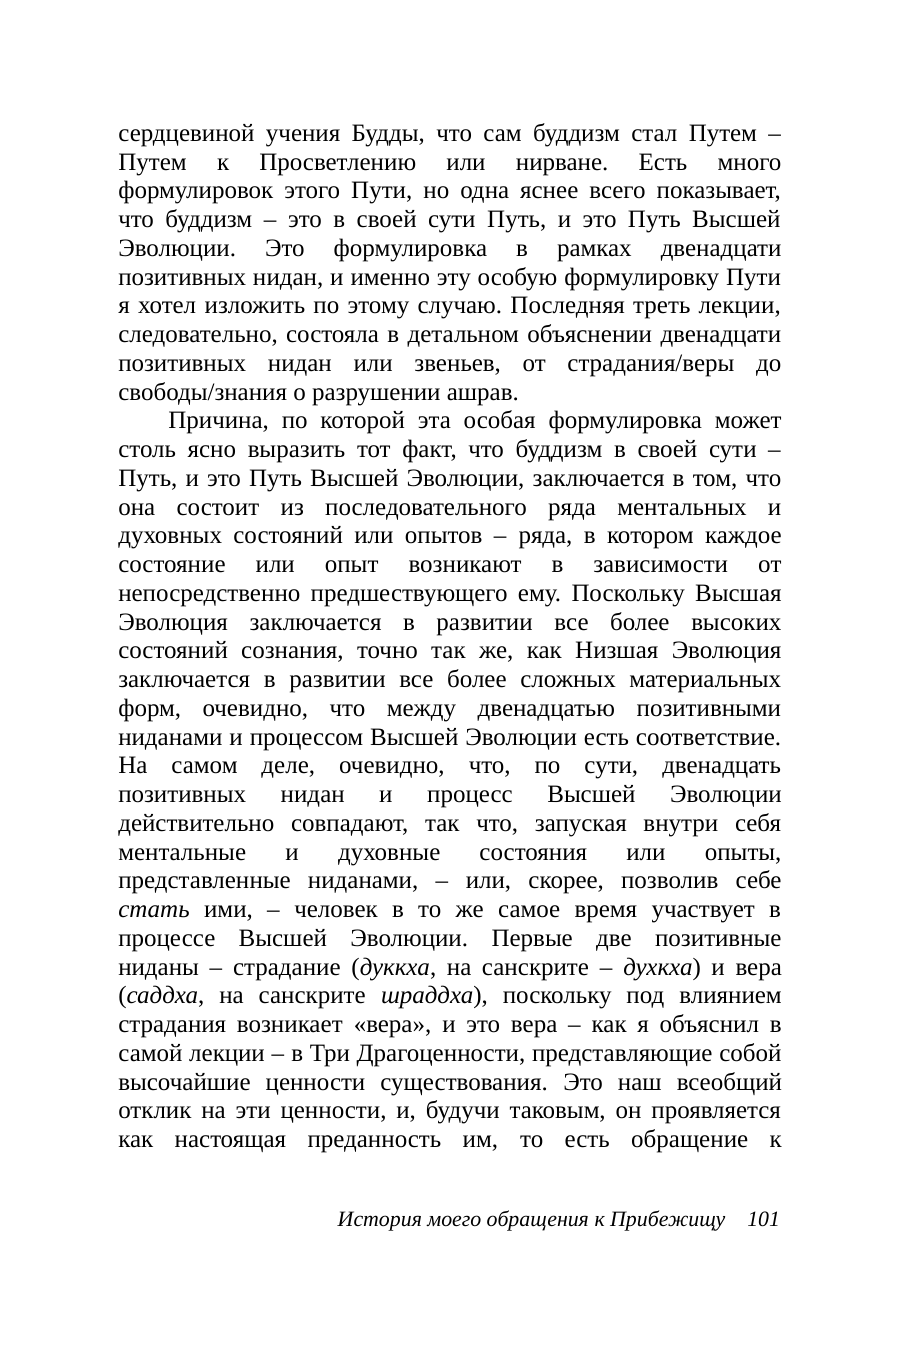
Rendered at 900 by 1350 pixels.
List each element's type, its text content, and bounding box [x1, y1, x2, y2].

text сердцевиной учения Будды, что сам буддизм стал Путем – Путем к Просветлению или нирване. Есть много формулировок этого Пути, но одна яснее всего показывает, что буддизм – это в своей сути Путь, и это Путь Высшей Эволюции. Это формулировка в рамках двенадцати позитивных нидан, и именно эту особую формулировку Пути я хотел изложить по этому случаю. Последняя треть лекции, следовательно, состояла в детальном объяснении двенадцати позитивных нидан или звеньев, от страдания/веры до свободы/знания о разрушении ашрав. [118, 118, 782, 406]
text Причина, по которой эта особая формулировка может столь ясно выразить тот факт, что буддизм в своей сути – Путь, и это Путь Высшей Эволюции, заключается в том, что она состоит из последовательного ряда ментальных и духовных состояний или опытов – ряда, в котором каждое состояние или опыт возникают в зависимости от непосредственно предшествующего ему. Поскольку Высшая Эволюция заключается в развитии все более высоких состояний сознания, точно так же, как Низшая Эволюция заключается в развитии все более сложных материальных форм, очевидно, что между двенадцатью позитивными ниданами и процессом Высшей Эволюции есть соответствие. На самом деле, очевидно, что, по сути, двенадцать позитивных нидан и процесс Высшей Эволюции действительно совпадают, так что, запуская внутри себя ментальные и духовные состояния или опыты, представленные ниданами, – или, скорее, позволив себе стать ими, – человек в то же самое время участвует в процессе Высшей Эволюции. Первые две позитивные ниданы – страдание (дуккха, на санскрите – духкха) и вера (саддха, на санскрите шраддха), поскольку под влиянием страдания возникает «вера», и это вера – как я объяснил в самой лекции – в Три Драгоценности, представляющие собой высочайшие ценности существования. Это наш всеобщий отклик на эти ценности, и, будучи таковым, он проявляется как настоящая преданность им, то есть обращение к [118, 406, 782, 1153]
